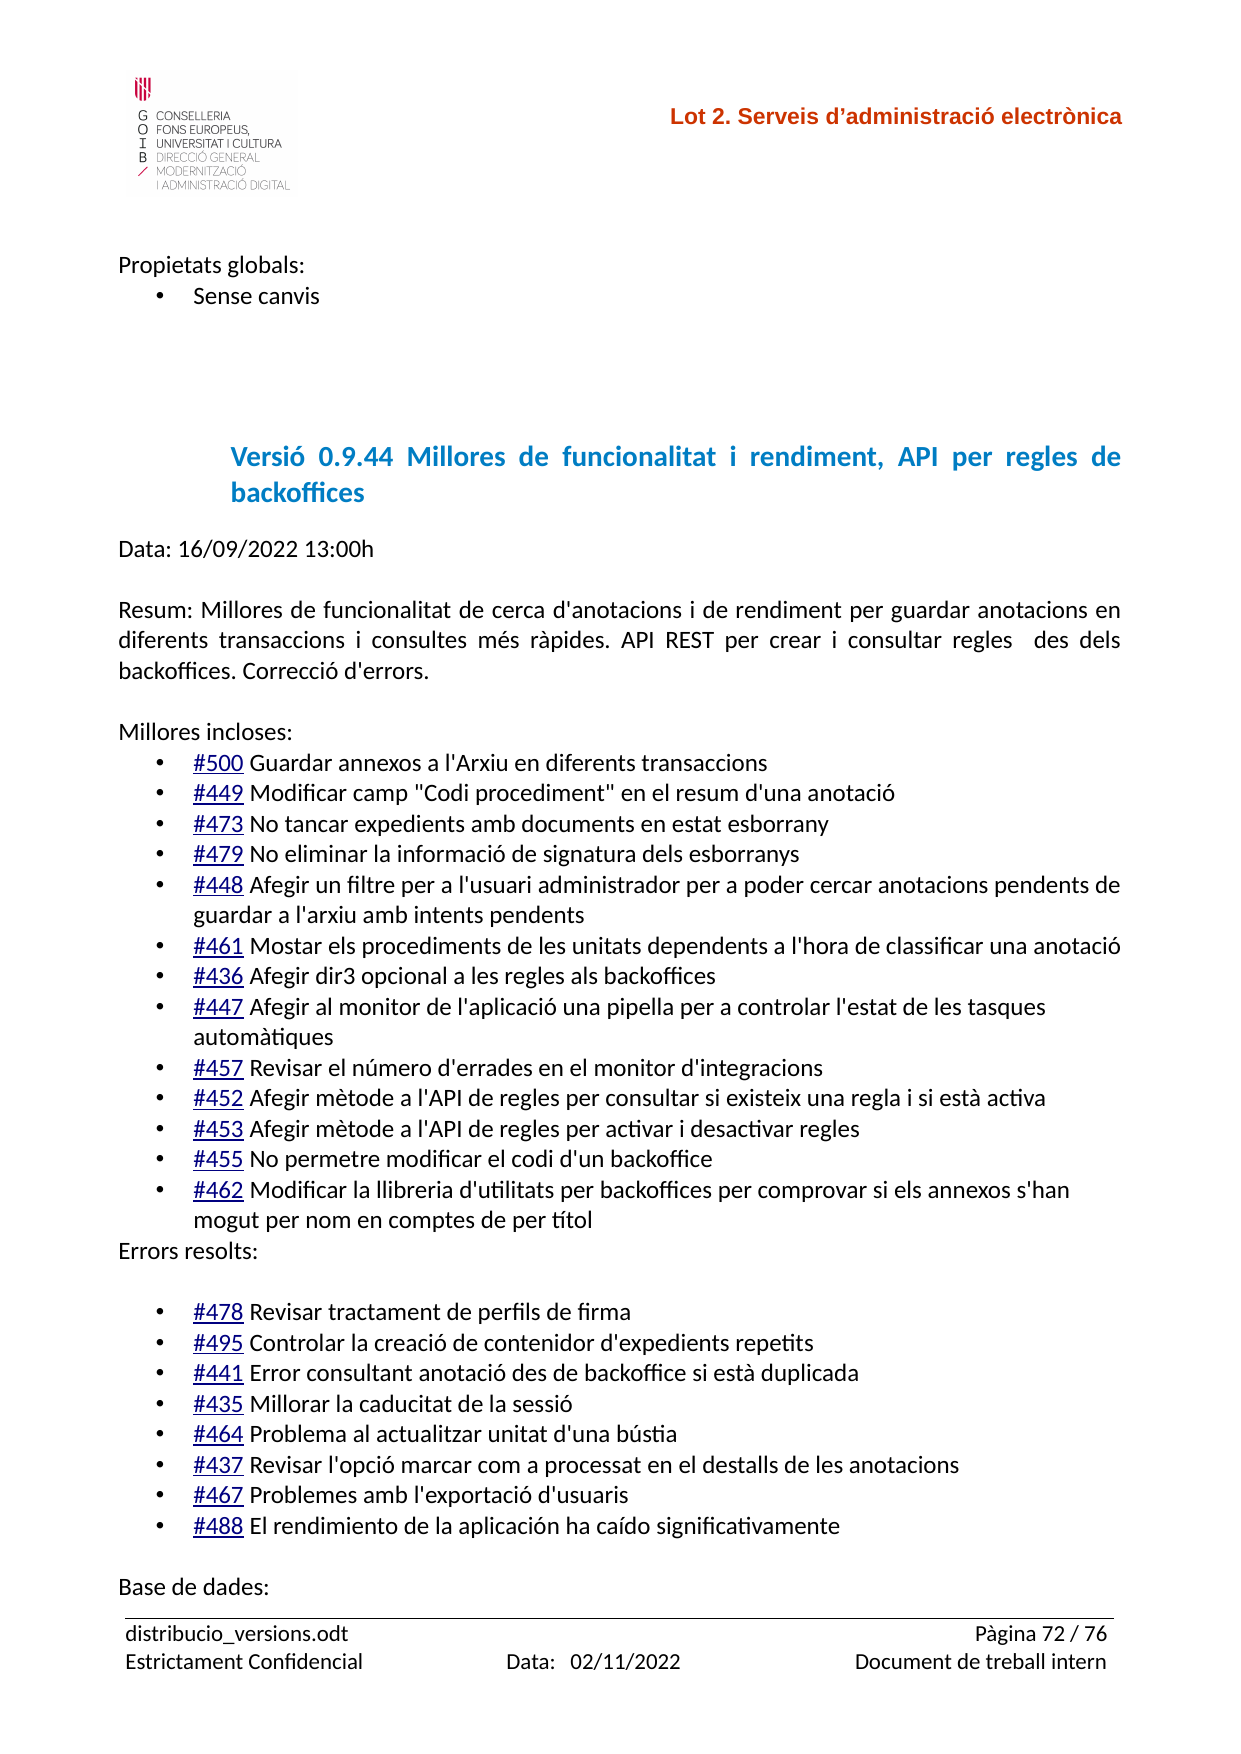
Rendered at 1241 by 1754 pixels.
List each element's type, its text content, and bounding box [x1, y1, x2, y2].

text Data: 16/09/2022 13:00h [118, 533, 1122, 564]
list #478 Revisar tractament de perfils de firma [156, 1296, 1122, 1327]
list #488 El rendimiento de la aplicación ha caído significativamente [156, 1510, 1122, 1540]
list #464 Problema al actualitzar unitat d'una bústia [156, 1418, 1122, 1449]
list #461 Mostar els procediments de les unitats dependents a l'hora de classificar una anotació [156, 930, 1122, 960]
list #462 Modificar la llibreria d'utilitats per backoffices per comprovar si els annexos s'han mogut per nom en comptes de per títol [156, 1174, 1122, 1235]
list #452 Afegir mètode a l'API de regles per consultar si existeix una regla i si està activa [156, 1082, 1122, 1113]
list #455 No permetre modificar el codi d'un backoffice [156, 1143, 1122, 1174]
text Millores incloses: [118, 716, 1122, 747]
list #441 Error consultant anotació des de backoffice si està duplicada [156, 1357, 1122, 1388]
list #447 Afegir al monitor de l'aplicació una pipella per a controlar l'estat de les tasques automàtiques [156, 991, 1122, 1052]
picture [126, 70, 299, 197]
list Sense canvis [156, 280, 1122, 311]
list #449 Modificar camp "Codi procediment" en el resum d'una anotació [156, 777, 1122, 808]
list #467 Problemes amb l'exportació d'usuaris [156, 1479, 1122, 1510]
list #448 Afegir un filtre per a l'usuari administrador per a poder cercar anotacions pendents de guardar a l'arxiu amb intents pendents [156, 869, 1122, 930]
list #453 Afegir mètode a l'API de regles per activar i desactivar regles [156, 1113, 1122, 1143]
list #479 No eliminar la informació de signatura dels esborranys [156, 838, 1122, 869]
list #435 Millorar la caducitat de la sessió [156, 1388, 1122, 1418]
subtitle Versió 0.9.44 Millores de funcionalitat i rendiment, API per regles de backoffices [153, 438, 1122, 509]
text Errors resolts: [118, 1235, 1122, 1266]
text Base de dades: [118, 1571, 1122, 1601]
list #473 No tancar expedients amb documents en estat esborrany [156, 808, 1122, 838]
list #457 Revisar el número d'errades en el monitor d'integracions [156, 1052, 1122, 1082]
text Propietats globals: [118, 250, 1122, 280]
list #500 Guardar annexos a l'Arxiu en diferents transaccions [156, 747, 1122, 777]
list #495 Controlar la creació de contenidor d'expedients repetits [156, 1327, 1122, 1357]
list #437 Revisar l'opció marcar com a processat en el destalls de les anotacions [156, 1449, 1122, 1479]
list #436 Afegir dir3 opcional a les regles als backoffices [156, 960, 1122, 991]
text Resum: Millores de funcionalitat de cerca d'anotacions i de rendiment per guardar anotacions en diferents transaccions i consultes més ràpides. API REST per crear i consultar regles des dels backoffices. Correcció d'errors. [118, 594, 1122, 686]
